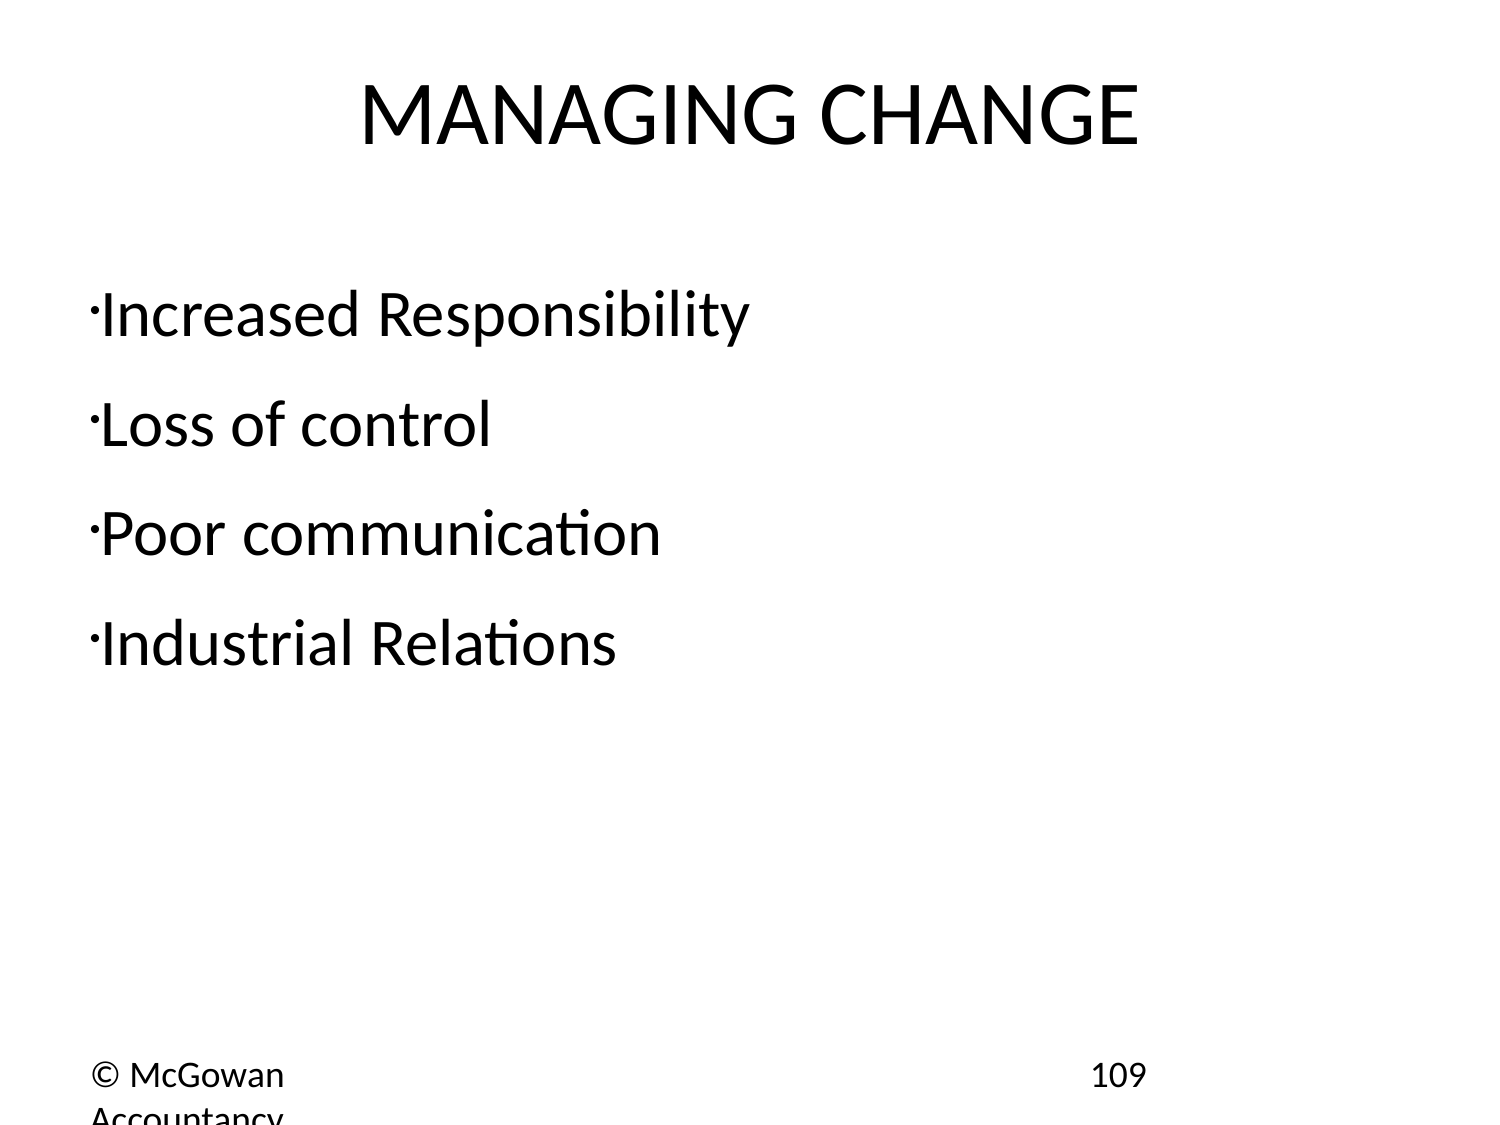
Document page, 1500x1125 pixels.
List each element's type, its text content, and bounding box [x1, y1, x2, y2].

text_box © McGowan Accountancy Services [75, 1042, 425, 1103]
title MANAGING CHANGE [75, 45, 1425, 233]
list Increased Responsibility Loss of control Poor communication Industrial Relations [75, 262, 1425, 1005]
text_box [1074, 1042, 1425, 1103]
